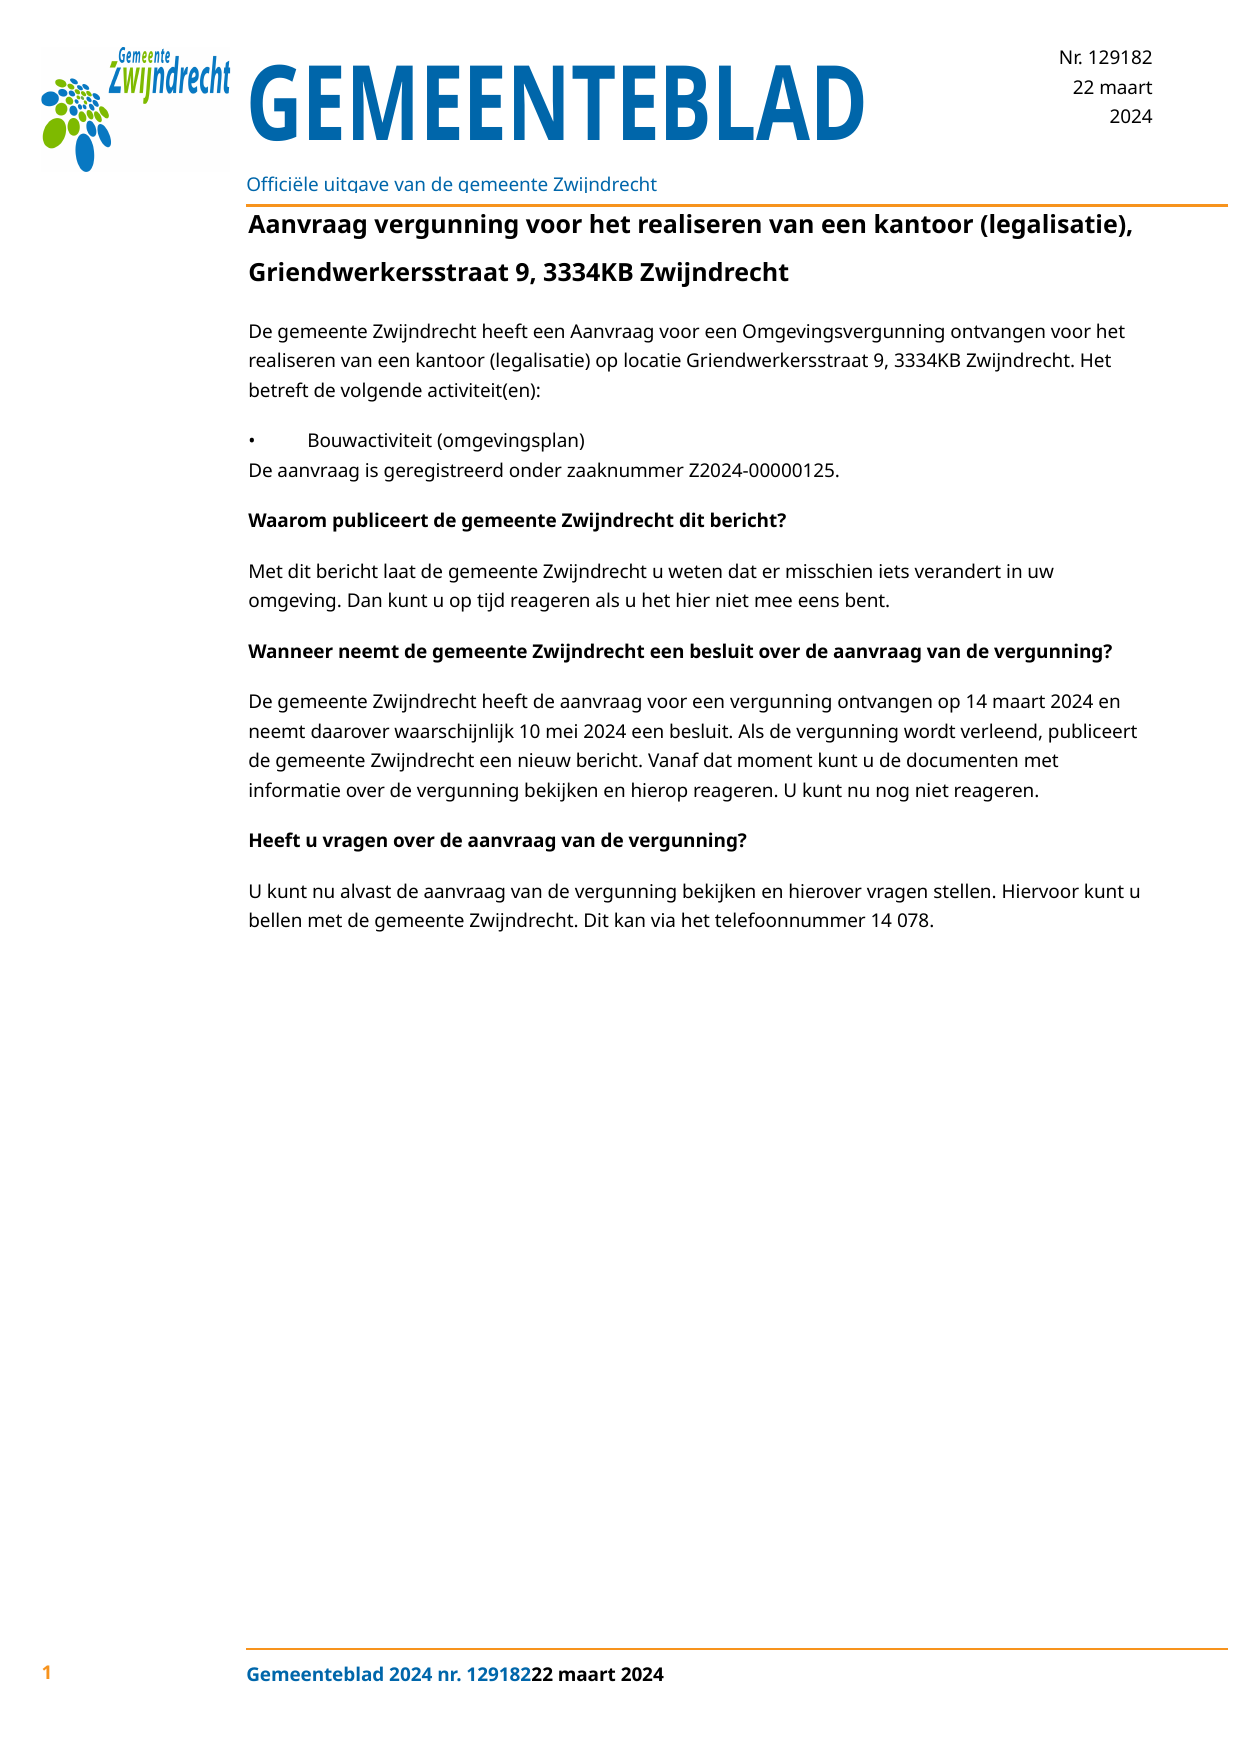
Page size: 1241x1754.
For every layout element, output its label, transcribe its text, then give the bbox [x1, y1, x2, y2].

text U kunt nu alvast de aanvraag van de vergunning bekijken en hierover vragen stellen. Hiervoor kunt u bellen met de gemeente Zwijndrecht. Dit kan via het telefoonnummer 14 078. [248, 878, 1152, 933]
text De aanvraag is geregistreerd onder zaaknummer Z2024-00000125. [248, 457, 1152, 483]
text De gemeente Zwijndrecht heeft de aanvraag voor een vergunning ontvangen op 14 maart 2024 en neemt daarover waarschijnlijk 10 mei 2024 een besluit. Als de vergunning wordt verleend, publiceert de gemeente Zwijndrecht een nieuw bericht. Vanaf dat moment kunt u de documenten met informatie over de vergunning bekijken en hierop reageren. U kunt nu nog niet reageren. [248, 688, 1152, 803]
text De gemeente Zwijndrecht heeft een Aanvraag voor een Omgevingsvergunning ontvangen voor het realiseren van een kantoor (legalisatie) op locatie Griendwerkersstraat 9, 3334KB Zwijndrecht. Het betreft de volgende activiteit(en): [248, 318, 1152, 403]
list Bouwactiviteit (omgevingsplan) [248, 427, 1152, 453]
text Aanvraag vergunning voor het realiseren van een kantoor (legalisatie), Griendwerkersstraat 9, 3334KB Zwijndrecht [248, 207, 1152, 288]
text Waarom publiceert de gemeente Zwijndrecht dit bericht? [248, 507, 1152, 533]
picture [41, 47, 231, 172]
text Heeft u vragen over de aanvraag van de vergunning? [248, 827, 1152, 853]
text Wanneer neemt de gemeente Zwijndrecht een besluit over de aanvraag van de vergunning? [248, 638, 1152, 664]
text Met dit bericht laat de gemeente Zwijndrecht u weten dat er misschien iets verandert in uw omgeving. Dan kunt u op tijd reageren als u het hier niet mee eens bent. [248, 558, 1152, 613]
